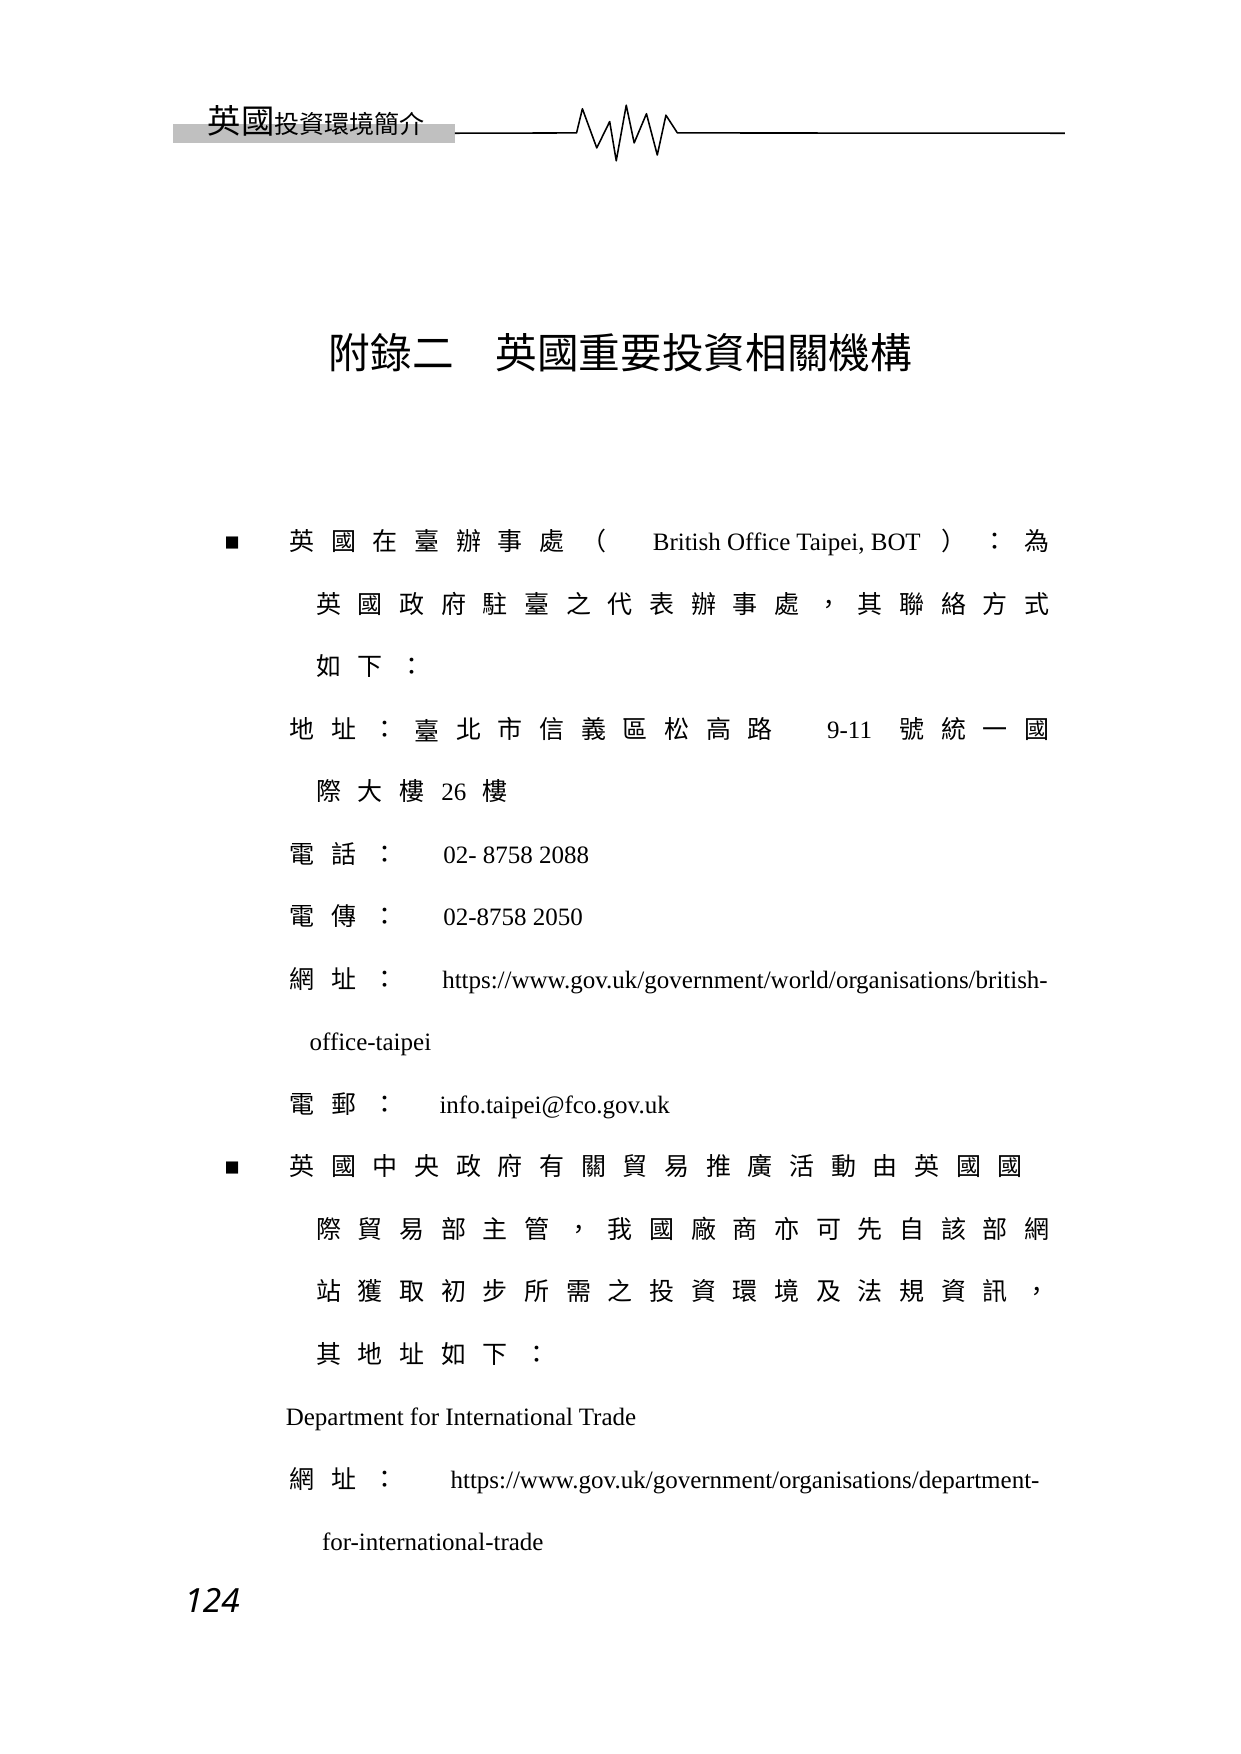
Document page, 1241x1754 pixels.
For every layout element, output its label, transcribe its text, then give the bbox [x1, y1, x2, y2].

text 附錄二 英國重要投資相關機構 [183, 313, 1058, 375]
text 網址：https://www.gov.uk/government/world/organisations/british-office-taipei [207, 938, 1058, 1063]
text Department for International Trade [207, 1375, 1058, 1438]
text 電傳：02-8758 2050 [207, 875, 1058, 938]
text ■ 英國中央政府有關貿易推廣活動由英國國際貿易部主管，我國廠商亦可先自該部網站獲取初步所需之投資環境及法規資訊，其地址如下： [207, 1125, 1058, 1375]
text 電話：02- 8758 2088 [207, 813, 1058, 875]
text 網址：https://www.gov.uk/government/organisations/department-for-international-trade [207, 1438, 1058, 1563]
text ■ 英國在臺辦事處（British Office Taipei, BOT）：為英國政府駐臺之代表辦事處，其聯絡方式如下： [207, 500, 1058, 688]
text 地址：臺北市信義區松高路9-11號統一國際大樓26樓 [207, 688, 1058, 813]
text 電郵：info.taipei@fco.gov.uk [207, 1063, 1058, 1125]
